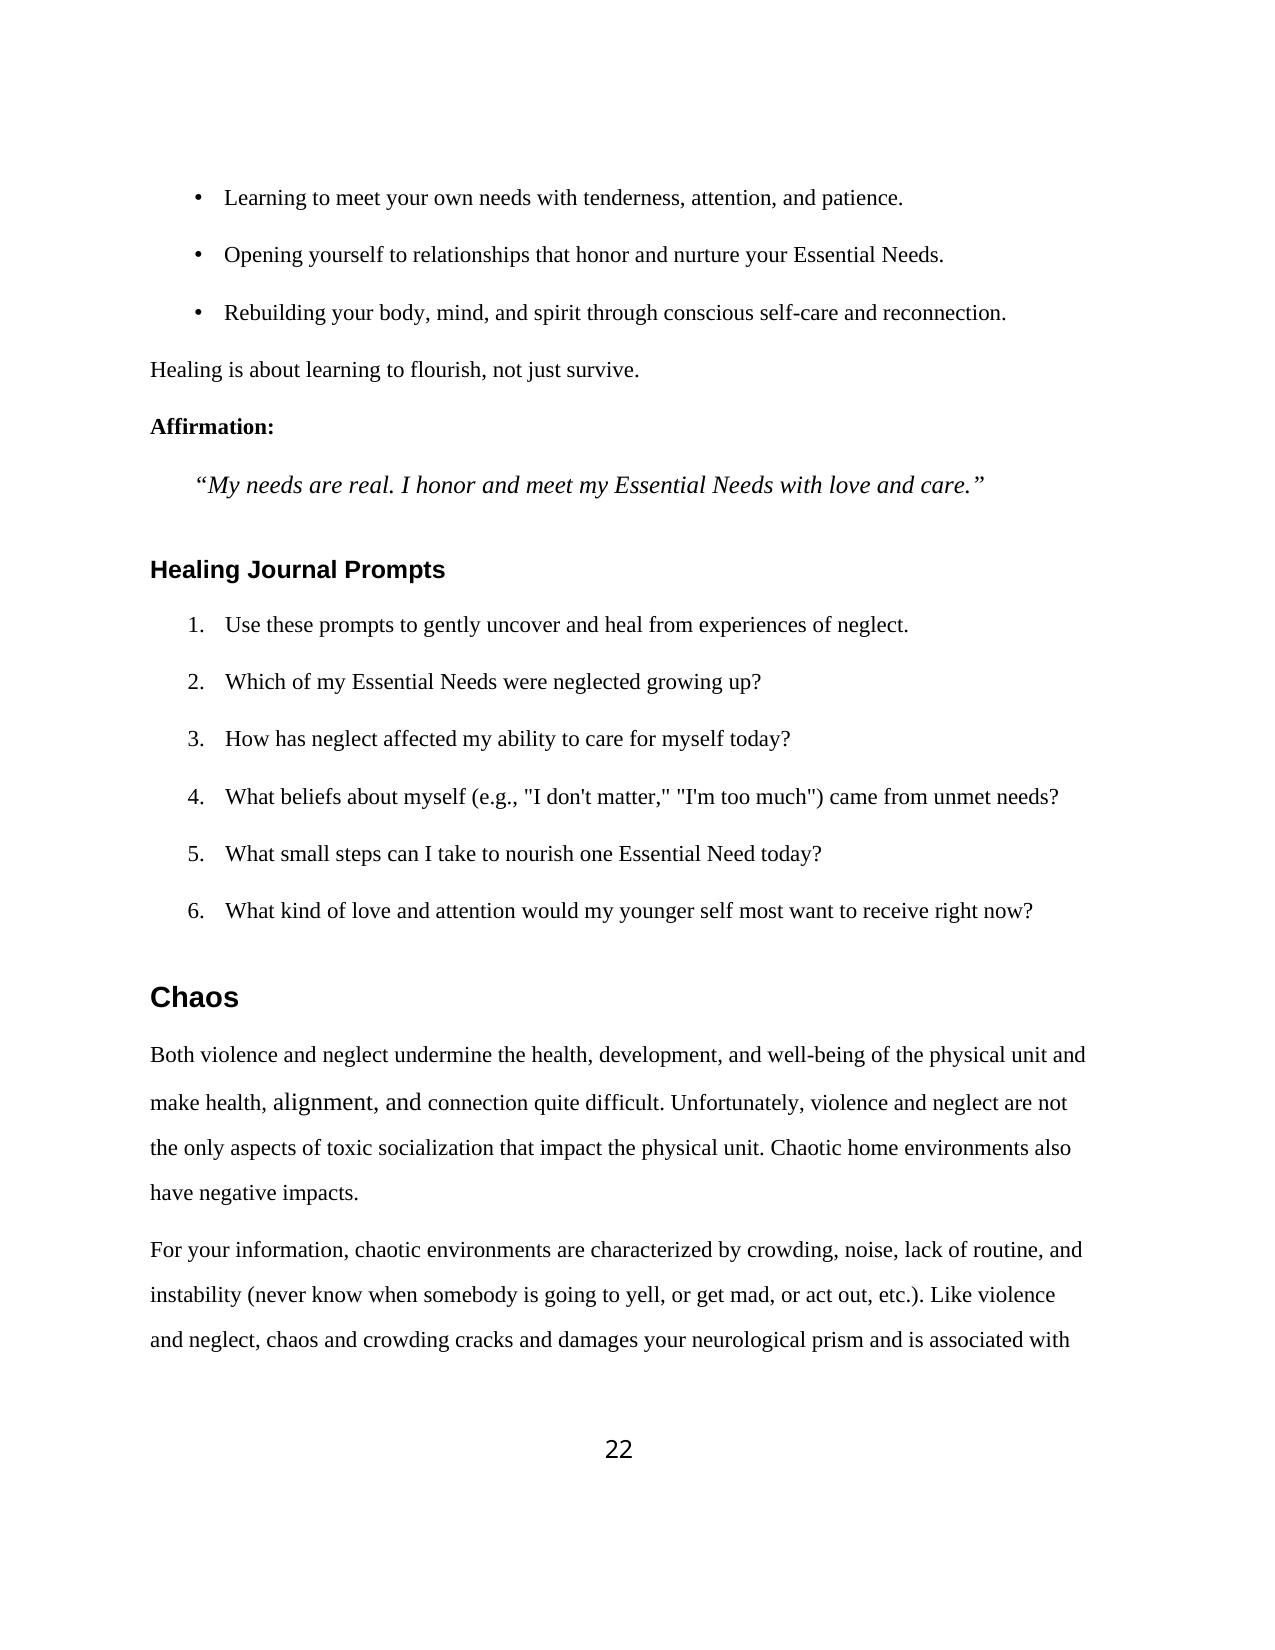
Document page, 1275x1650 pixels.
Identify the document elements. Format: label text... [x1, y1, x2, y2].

text Healing is about learning to flourish, not just survive. [150, 356, 1087, 382]
subtitle Healing Journal Prompts [150, 555, 1087, 584]
list Opening yourself to relationships that honor and nurture your Essential Needs. [194, 241, 1087, 268]
list Rebuilding your body, mind, and spirit through conscious self-care and reconnection. [194, 299, 1087, 325]
text “My needs are real. I honor and meet my Essential Needs with love and care.” [194, 471, 1077, 499]
list How has neglect affected my ability to care for myself today? [187, 725, 1087, 752]
list What kind of love and attention would my younger self most want to receive right now? [187, 897, 1087, 924]
text Both violence and neglect undermine the health, development, and well-being of the physical unit and make health, alignment, and connection quite difficult. Unfortunately, violence and neglect are not the only aspects of toxic socialization that impact the physical unit. Chaotic home environments also have negative impacts. [150, 1041, 1087, 1206]
text Affirmation: [150, 413, 1087, 439]
list What beliefs about myself (e.g., "I don't matter," "I'm too much") came from unmet needs? [187, 783, 1087, 809]
text For your information, chaotic environments are characterized by crowding, noise, lack of routine, and instability (never know when somebody is going to yell, or get mad, or act out, etc.). Like violence and neglect, chaos and crowding cracks and damages your neurological prism and is associated with [150, 1236, 1087, 1352]
list Which of my Essential Needs were neglected growing up? [187, 668, 1087, 694]
subtitle Chaos [150, 979, 1087, 1013]
list Learning to meet your own needs with tenderness, attention, and patience. [194, 184, 1087, 210]
list What small steps can I take to nourish one Essential Need today? [187, 840, 1087, 866]
list Use these prompts to gently uncover and heal from experiences of neglect. [187, 611, 1087, 637]
